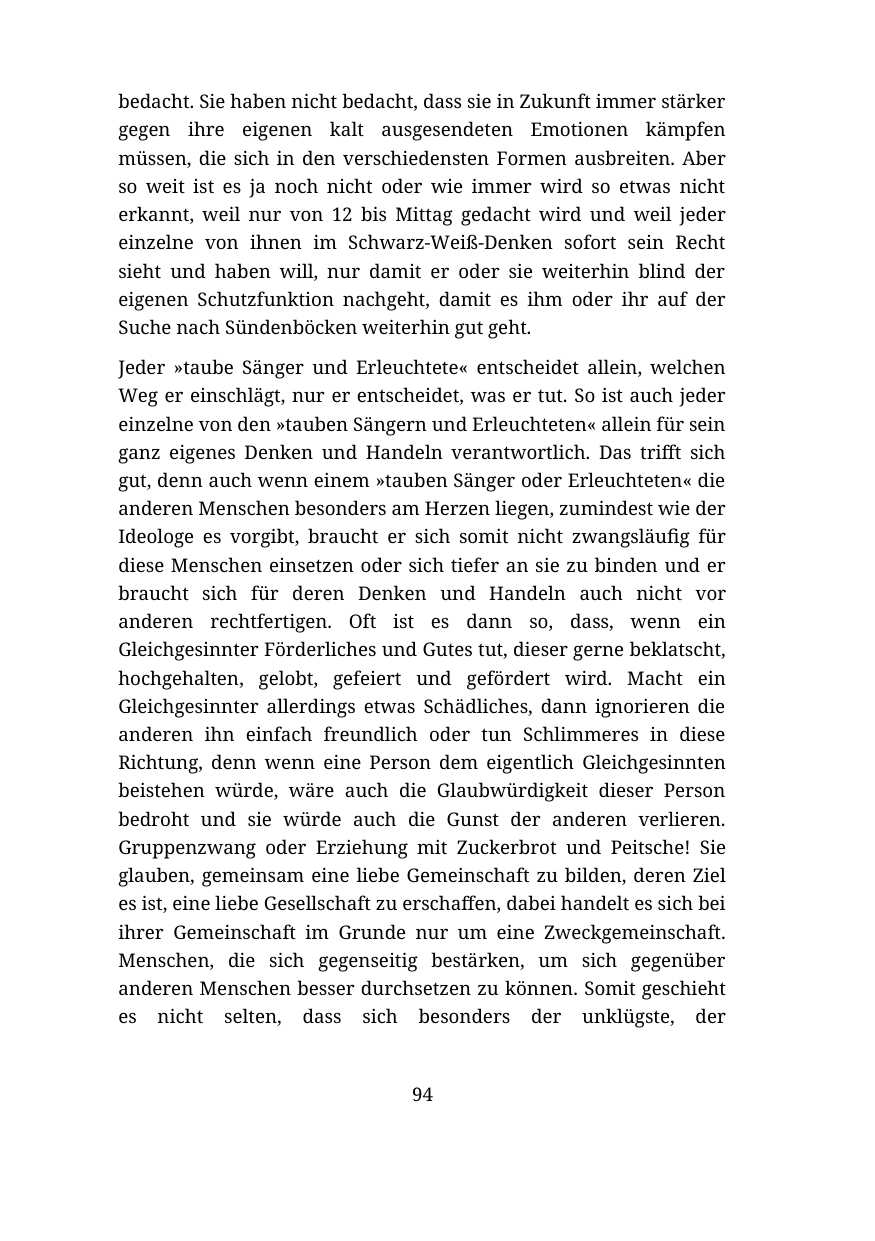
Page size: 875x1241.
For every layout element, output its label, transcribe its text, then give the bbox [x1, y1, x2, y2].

text Jeder »taube Sänger und Erleuchtete« entscheidet allein, welchen Weg er einschlägt, nur er entscheidet, was er tut. So ist auch jeder einzelne von den »tauben Sängern und Erleuchteten« allein für sein ganz eigenes Denken und Handeln verantwortlich. Das trifft sich gut, denn auch wenn einem »tauben Sänger oder Erleuchteten« die anderen Menschen besonders am Herzen liegen, zumindest wie der Ideologe es vorgibt, braucht er sich somit nicht zwangsläufig für diese Menschen einsetzen oder sich tiefer an sie zu binden und er braucht sich für deren Denken und Handeln auch nicht vor anderen rechtfertigen. Oft ist es dann so, dass, wenn ein Gleichgesinnter Förderliches und Gutes tut, dieser gerne beklatscht, hochgehalten, gelobt, gefeiert und gefördert wird. Macht ein Gleichgesinnter allerdings etwas Schädliches, dann ignorieren die anderen ihn einfach freundlich oder tun Schlimmeres in diese Richtung, denn wenn eine Person dem eigentlich Gleichgesinnten beistehen würde, wäre auch die Glaubwürdigkeit dieser Person bedroht und sie würde auch die Gunst der anderen verlieren. Gruppenzwang oder Erziehung mit Zuckerbrot und Peitsche! Sie glauben, gemeinsam eine liebe Gemeinschaft zu bilden, deren Ziel es ist, eine liebe Gesellschaft zu erschaffen, dabei handelt es sich bei ihrer Gemeinschaft im Grunde nur um eine Zweckgemeinschaft. Menschen, die sich gegenseitig bestärken, um sich gegenüber anderen Menschen besser durchsetzen zu können. Somit geschieht es nicht selten, dass sich besonders der unklügste, der [118, 354, 726, 1029]
text bedacht. Sie haben nicht bedacht, dass sie in Zukunft immer stärker gegen ihre eigenen kalt ausgesendeten Emotionen kämpfen müssen, die sich in den verschiedensten Formen ausbreiten. Aber so weit ist es ja noch nicht oder wie immer wird so etwas nicht erkannt, weil nur von 12 bis Mittag gedacht wird und weil jeder einzelne von ihnen im Schwarz-Weiß-Denken sofort sein Recht sieht und haben will, nur damit er oder sie weiterhin blind der eigenen Schutzfunktion nachgeht, damit es ihm oder ihr auf der Suche nach Sündenböcken weiterhin gut geht. [118, 88, 726, 340]
